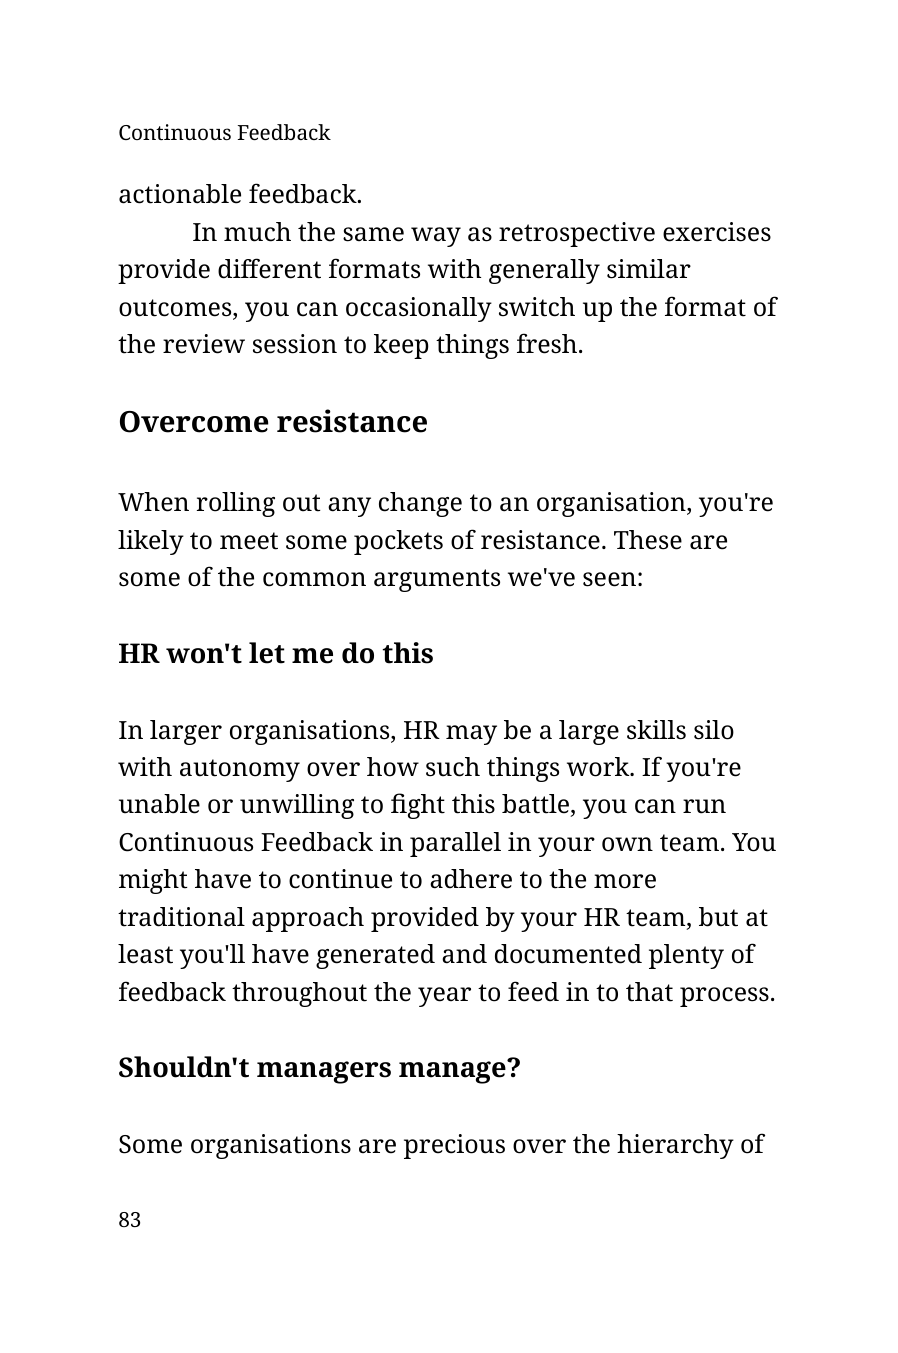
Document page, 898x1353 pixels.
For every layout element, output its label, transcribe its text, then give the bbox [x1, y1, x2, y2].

text In much the same way as retrospective exercises provide different formats with generally similar outcomes, you can occasionally switch up the format of the review session to keep things fresh. [118, 214, 779, 361]
text In larger organisations, HR may be a large skills silo with autonomy over how such things work. If you're unable or unwilling to fight this battle, you can run Continuous Feedback in parallel in your own team. You might have to continue to adhere to the more traditional approach provided by your HR team, but at least you'll have generated and documented plenty of feedback throughout the year to feed in to that process. [118, 712, 779, 1008]
subtitle HR won't let me do this [118, 634, 779, 671]
text When rolling out any change to an organisation, you're likely to meet some pockets of resistance. These are some of the common arguments we've seen: [118, 485, 779, 594]
text Some organisations are precious over the hierarchy of [118, 1127, 779, 1161]
text actionable feedback. [118, 177, 779, 211]
subtitle Shouldn't managers manage? [118, 1049, 779, 1086]
subtitle Overcome resistance [118, 401, 779, 441]
